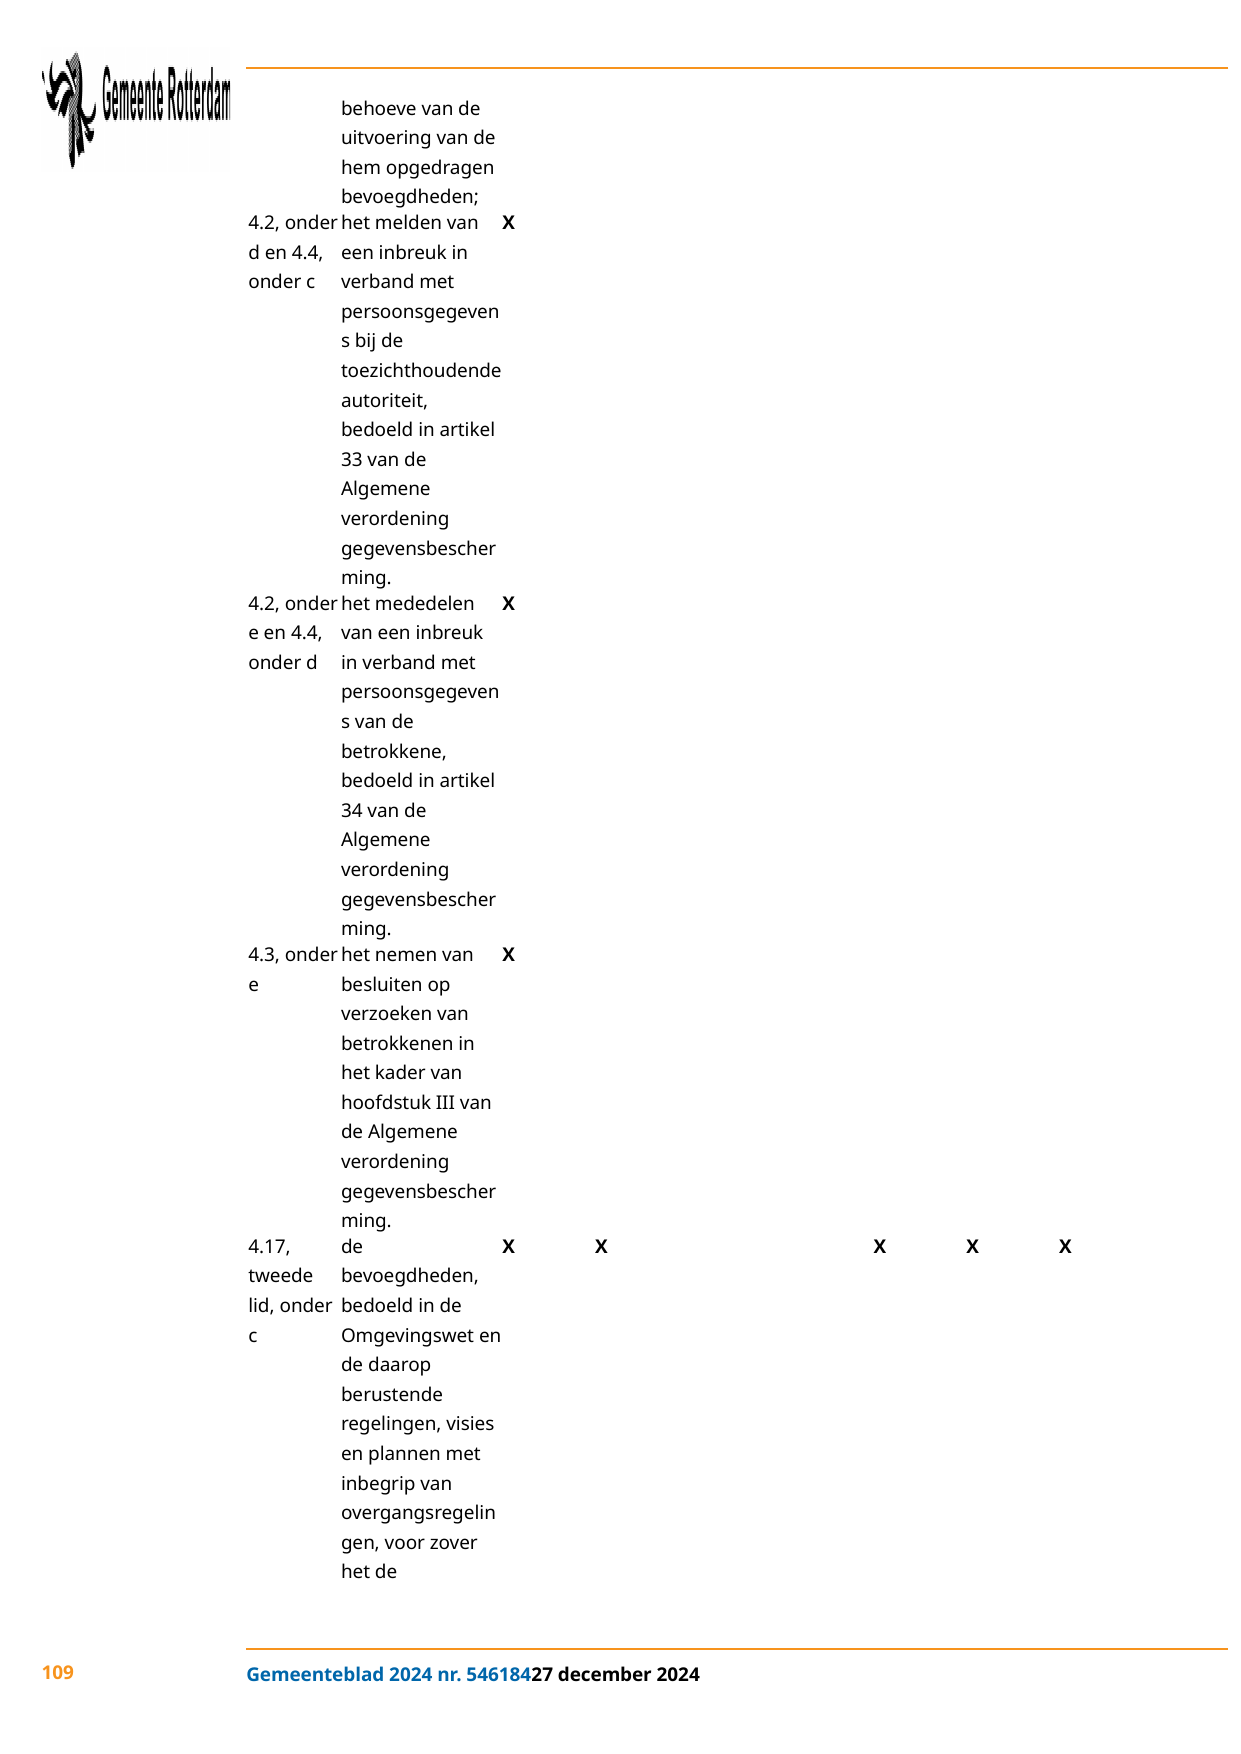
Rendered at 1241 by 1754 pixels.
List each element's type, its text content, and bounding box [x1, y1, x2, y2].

table_cell het mededelen van een inbreuk in verband met persoonsgegevens van de betrokkene, bedoeld in artikel 34 van de Algemene verordening gegevensbescherming. [341, 590, 502, 941]
table_cell [966, 95, 1059, 209]
table_cell [688, 95, 780, 209]
table_cell [688, 941, 780, 1233]
table_cell 4.2, onder e en 4.4, onder d [248, 590, 341, 941]
table_cell [780, 941, 873, 1233]
table_cell [595, 95, 688, 209]
table_cell [966, 209, 1059, 590]
table_cell [873, 941, 966, 1233]
table_cell X [595, 1233, 688, 1584]
table_cell [248, 95, 341, 209]
table_cell [873, 590, 966, 941]
table_cell X [1059, 1233, 1152, 1584]
table_cell 4.2, onder d en 4.4, onder c [248, 209, 341, 590]
table_cell X [502, 209, 595, 590]
table_cell het nemen van besluiten op verzoeken van betrokkenen in het kader van hoofdstuk III van de Algemene verordening gegevensbescherming. [341, 941, 502, 1233]
table_cell X [502, 590, 595, 941]
table_cell [780, 95, 873, 209]
table_cell [688, 1233, 780, 1584]
table_cell [595, 590, 688, 941]
table_cell X [966, 1233, 1059, 1584]
table_cell [873, 95, 966, 209]
table_cell 4.3, onder e [248, 941, 341, 1233]
table_cell X [502, 941, 595, 1233]
table_cell [688, 590, 780, 941]
table_cell [688, 209, 780, 590]
table_cell [873, 209, 966, 590]
table_cell [966, 941, 1059, 1233]
picture [41, 47, 231, 172]
table_cell [502, 95, 595, 209]
table_cell [780, 209, 873, 590]
table_cell [595, 941, 688, 1233]
table_cell [780, 1233, 873, 1584]
table_cell [966, 590, 1059, 941]
table_cell X [502, 1233, 595, 1584]
table_cell [595, 209, 688, 590]
table_cell [780, 590, 873, 941]
table_cell het melden van een inbreuk in verband met persoonsgegevens bij de toezichthoudende autoriteit, bedoeld in artikel 33 van de Algemene verordening gegevensbescherming. [341, 209, 502, 590]
table_cell [1059, 95, 1152, 209]
table_cell behoeve van de uitvoering van de hem opgedragen bevoegdheden; [341, 95, 502, 209]
table_cell X [873, 1233, 966, 1584]
table_cell [1059, 590, 1152, 941]
table_cell 4.17, tweede lid, onder c [248, 1233, 341, 1584]
table_cell de bevoegdheden, bedoeld in de Omgevingswet en de daarop berustende regelingen, visies en plannen met inbegrip van overgangsregelingen, voor zover het de [341, 1233, 502, 1584]
table_cell [1059, 209, 1152, 590]
table_cell [1059, 941, 1152, 1233]
